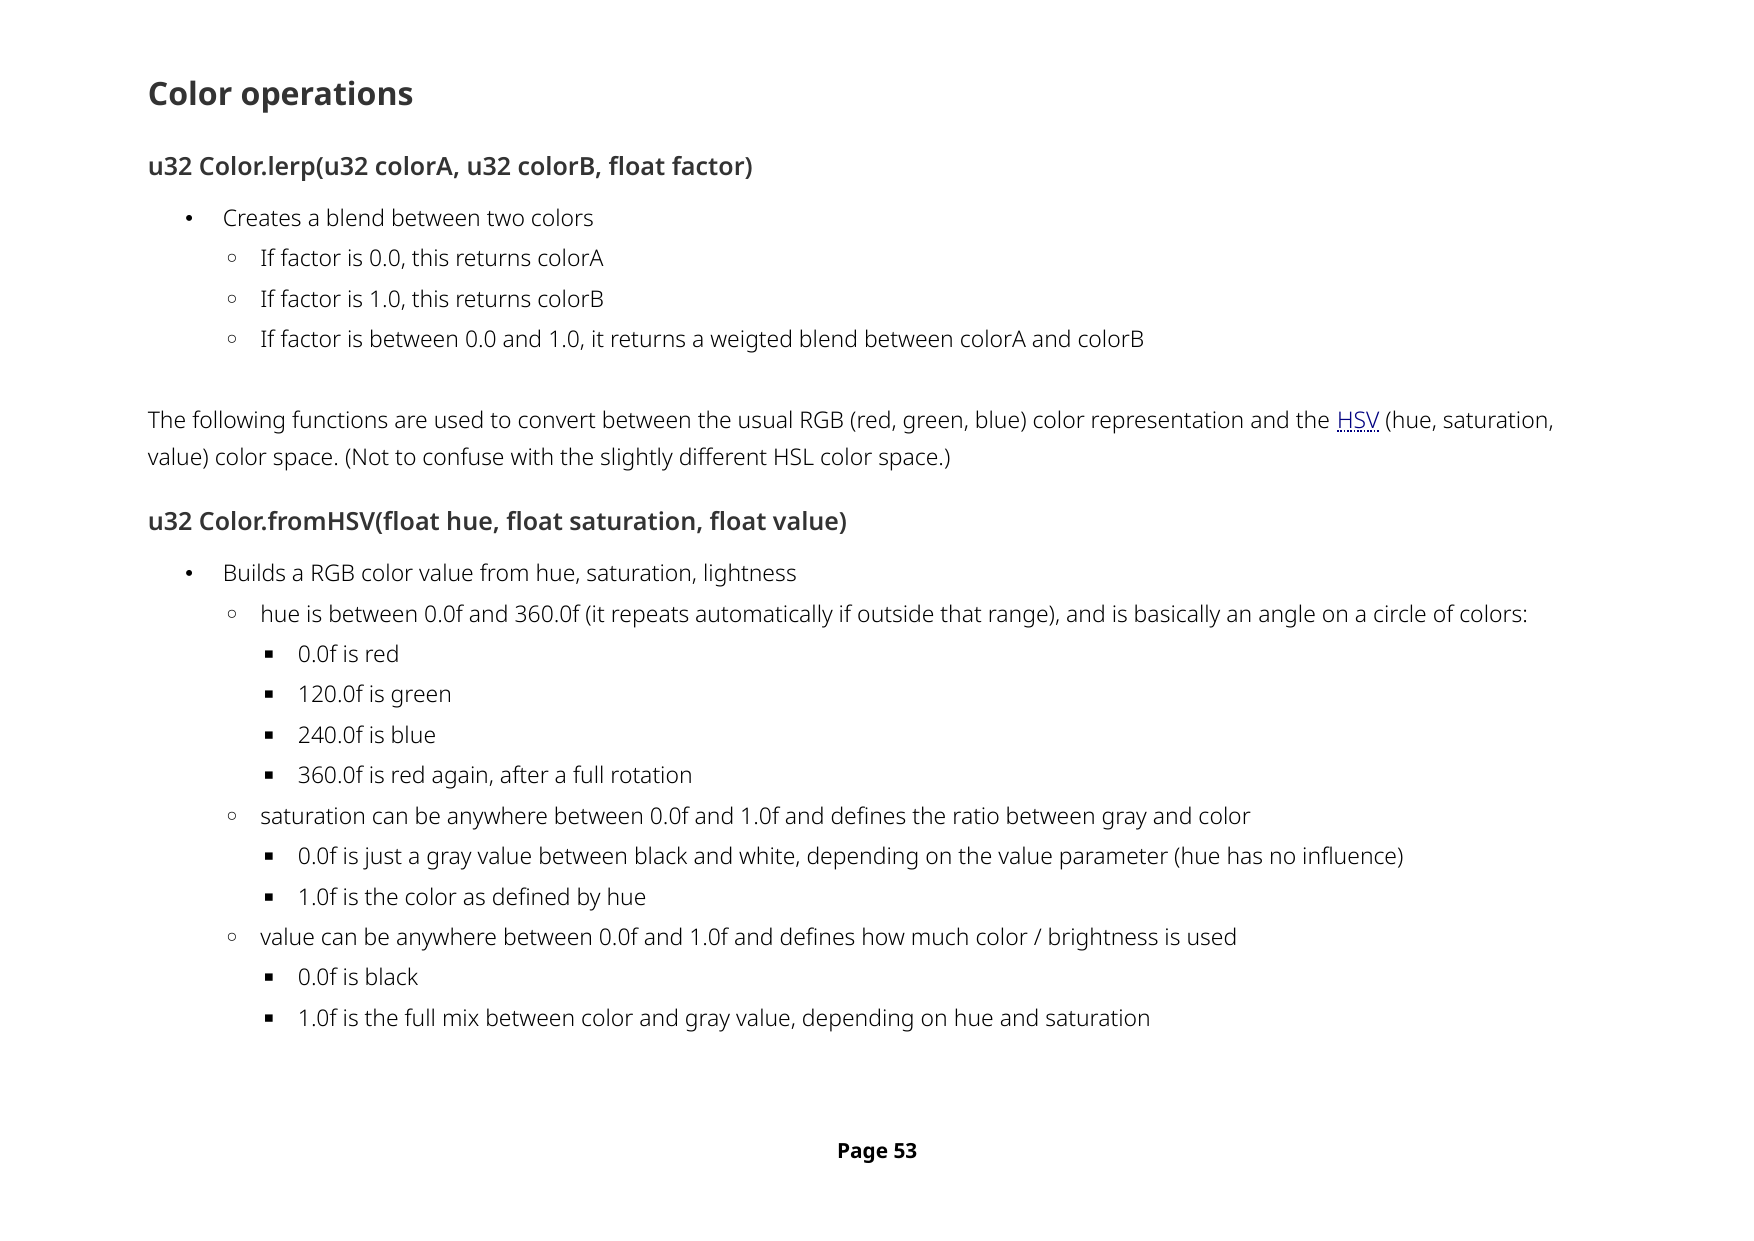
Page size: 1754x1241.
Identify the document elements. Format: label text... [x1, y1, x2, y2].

list 0.0f is red [260, 638, 1606, 669]
list value can be anywhere between 0.0f and 1.0f and defines how much color / brightness is used [223, 921, 1606, 952]
list saturation can be anywhere between 0.0f and 1.0f and defines the ratio between gray and color [223, 799, 1606, 831]
list hue is between 0.0f and 360.0f (it repeats automatically if outside that range), and is basically an angle on a circle of colors: [223, 597, 1606, 629]
list 360.0f is red again, after a full rotation [260, 759, 1606, 790]
list If factor is 0.0, this returns colorA [223, 242, 1606, 273]
list Builds a RGB color value from hue, saturation, lightness [185, 557, 1606, 588]
list 1.0f is the color as defined by hue [260, 880, 1606, 912]
list 120.0f is green [260, 678, 1606, 709]
list 1.0f is the full mix between color and gray value, depending on hue and saturation [260, 1002, 1606, 1033]
list If factor is between 0.0 and 1.0, it returns a weigted blend between colorA and colorB [223, 323, 1606, 354]
list Creates a blend between two colors [185, 202, 1606, 233]
subtitle u32 Color.fromHSV(float hue, float saturation, float value) [148, 504, 1606, 538]
subtitle Color operations [148, 71, 1606, 114]
list If factor is 1.0, this returns colorB [223, 282, 1606, 314]
list 0.0f is black [260, 961, 1606, 992]
subtitle u32 Color.lerp(u32 colorA, u32 colorB, float factor) [148, 148, 1606, 182]
list 240.0f is blue [260, 719, 1606, 750]
text The following functions are used to convert between the usual RGB (red, green, blue) color representation and the HSV (hue, saturation, value) color space. (Not to confuse with the slightly different HSL color space.) [148, 404, 1606, 472]
list 0.0f is just a gray value between black and white, depending on the value parameter (hue has no influence) [260, 840, 1606, 871]
